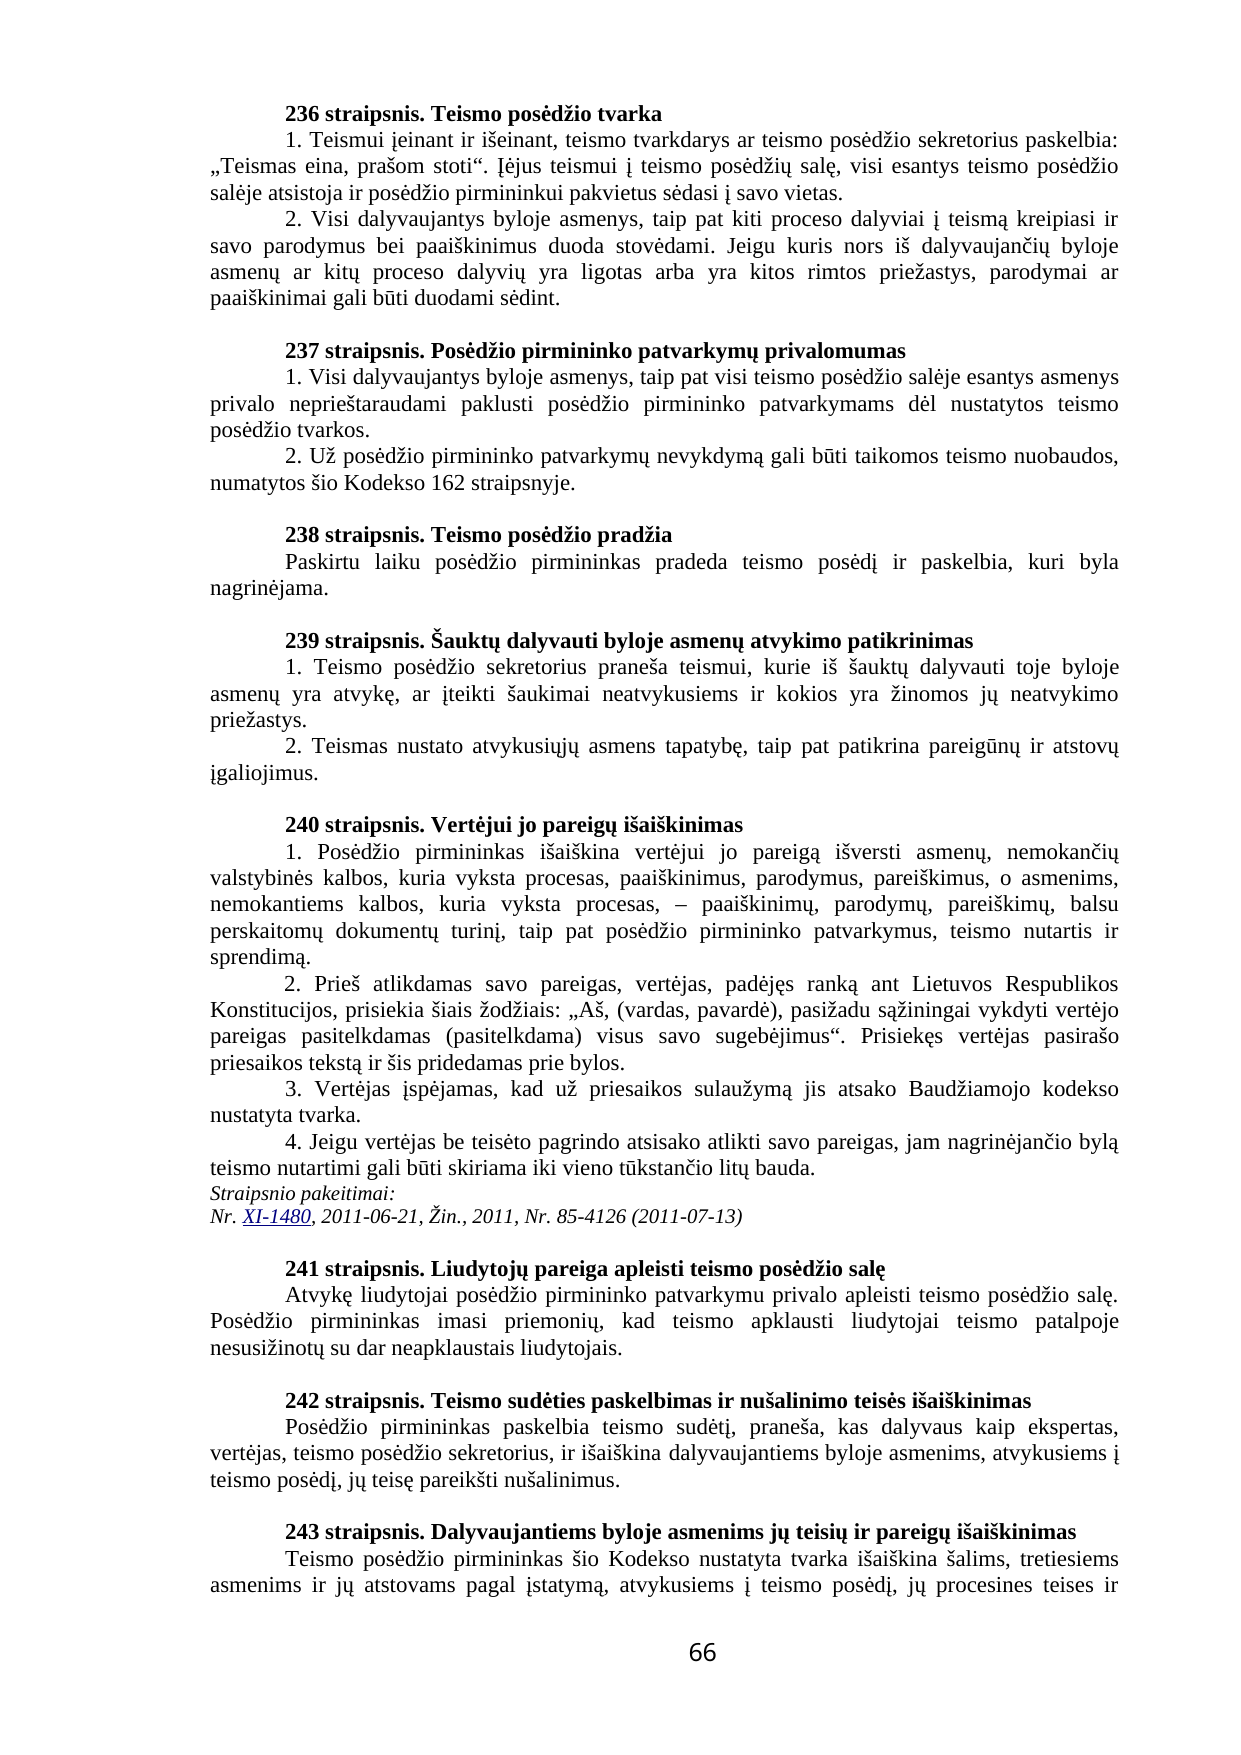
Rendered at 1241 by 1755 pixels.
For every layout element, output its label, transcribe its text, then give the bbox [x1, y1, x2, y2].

text Posėdžio pirmininkas paskelbia teismo sudėtį, praneša, kas dalyvaus kaip ekspertas, vertėjas, teismo posėdžio sekretorius, ir išaiškina dalyvaujantiems byloje asmenims, atvykusiems į teismo posėdį, jų teisę pareikšti nušalinimus. [210, 1413, 1120, 1492]
text 2. Teismas nustato atvykusiųjų asmens tapatybę, taip pat patikrina pareigūnų ir atstovų įgaliojimus. [210, 732, 1120, 785]
text 240 straipsnis. Vertėjui jo pareigų išaiškinimas [210, 811, 1120, 838]
text 236 straipsnis. Teismo posėdžio tvarka [210, 100, 1120, 126]
text 239 straipsnis. Šauktų dalyvauti byloje asmenų atvykimo patikrinimas [210, 627, 1120, 653]
text Atvykę liudytojai posėdžio pirmininko patvarkymu privalo apleisti teismo posėdžio salę. Posėdžio pirmininkas imasi priemonių, kad teismo apklausti liudytojai teismo patalpoje nesusižinotų su dar neapklaustais liudytojais. [210, 1281, 1120, 1360]
text 237 straipsnis. Posėdžio pirmininko patvarkymų privalomumas [285, 337, 1120, 363]
text 1. Visi dalyvaujantys byloje asmenys, taip pat visi teismo posėdžio salėje esantys asmenys privalo neprieštaraudami paklusti posėdžio pirmininko patvarkymams dėl nustatytos teismo posėdžio tvarkos. [210, 363, 1120, 442]
text 3. Vertėjas įspėjamas, kad už priesaikos sulaužymą jis atsako Baudžiamojo kodekso nustatyta tvarka. [210, 1075, 1120, 1128]
text Teismo posėdžio pirmininkas šio Kodekso nustatyta tvarka išaiškina šalims, tretiesiems asmenims ir jų atstovams pagal įstatymą, atvykusiems į teismo posėdį, jų procesines teises ir [210, 1545, 1120, 1597]
text 243 straipsnis. Dalyvaujantiems byloje asmenims jų teisių ir pareigų išaiškinimas [285, 1518, 1120, 1545]
text Nr. XI-1480, 2011-06-21, Žin., 2011, Nr. 85-4126 (2011-07-13) [210, 1204, 1120, 1228]
text Straipsnio pakeitimai: [210, 1180, 1120, 1204]
text 241 straipsnis. Liudytojų pareiga apleisti teismo posėdžio salę [210, 1255, 1120, 1281]
text 2. Prieš atlikdamas savo pareigas, vertėjas, padėjęs ranką ant Lietuvos Respublikos Konstitucijos, prisiekia šiais žodžiais: „Aš, (vardas, pavardė), pasižadu sąžiningai vykdyti vertėjo pareigas pasitelkdamas (pasitelkdama) visus savo sugebėjimus“. Prisiekęs vertėjas pasirašo priesaikos tekstą ir šis pridedamas prie bylos. [210, 969, 1120, 1075]
text 1. Teismui įeinant ir išeinant, teismo tvarkdarys ar teismo posėdžio sekretorius paskelbia: „Teismas eina, prašom stoti“. Įėjus teismui į teismo posėdžių salę, visi esantys teismo posėdžio salėje atsistoja ir posėdžio pirmininkui pakvietus sėdasi į savo vietas. [210, 126, 1120, 205]
text 2. Visi dalyvaujantys byloje asmenys, taip pat kiti proceso dalyviai į teismą kreipiasi ir savo parodymus bei paaiškinimus duoda stovėdami. Jeigu kuris nors iš dalyvaujančių byloje asmenų ar kitų proceso dalyvių yra ligotas arba yra kitos rimtos priežastys, parodymai ar paaiškinimai gali būti duodami sėdint. [210, 205, 1120, 311]
text 1. Teismo posėdžio sekretorius praneša teismui, kurie iš šauktų dalyvauti toje byloje asmenų yra atvykę, ar įteikti šaukimai neatvykusiems ir kokios yra žinomos jų neatvykimo priežastys. [210, 653, 1120, 732]
text 242 straipsnis. Teismo sudėties paskelbimas ir nušalinimo teisės išaiškinimas [285, 1387, 1120, 1413]
text 238 straipsnis. Teismo posėdžio pradžia [210, 522, 1120, 548]
text 4. Jeigu vertėjas be teisėto pagrindo atsisako atlikti savo pareigas, jam nagrinėjančio bylą teismo nutartimi gali būti skiriama iki vieno tūkstančio litų bauda. [210, 1128, 1120, 1180]
text 1. Posėdžio pirmininkas išaiškina vertėjui jo pareigą išversti asmenų, nemokančių valstybinės kalbos, kuria vyksta procesas, paaiškinimus, parodymus, pareiškimus, o asmenims, nemokantiems kalbos, kuria vyksta procesas, – paaiškinimų, parodymų, pareiškimų, balsu perskaitomų dokumentų turinį, taip pat posėdžio pirmininko patvarkymus, teismo nutartis ir sprendimą. [210, 838, 1120, 969]
text 2. Už posėdžio pirmininko patvarkymų nevykdymą gali būti taikomos teismo nuobaudos, numatytos šio Kodekso 162 straipsnyje. [210, 442, 1120, 495]
text Paskirtu laiku posėdžio pirmininkas pradeda teismo posėdį ir paskelbia, kuri byla nagrinėjama. [210, 548, 1120, 601]
